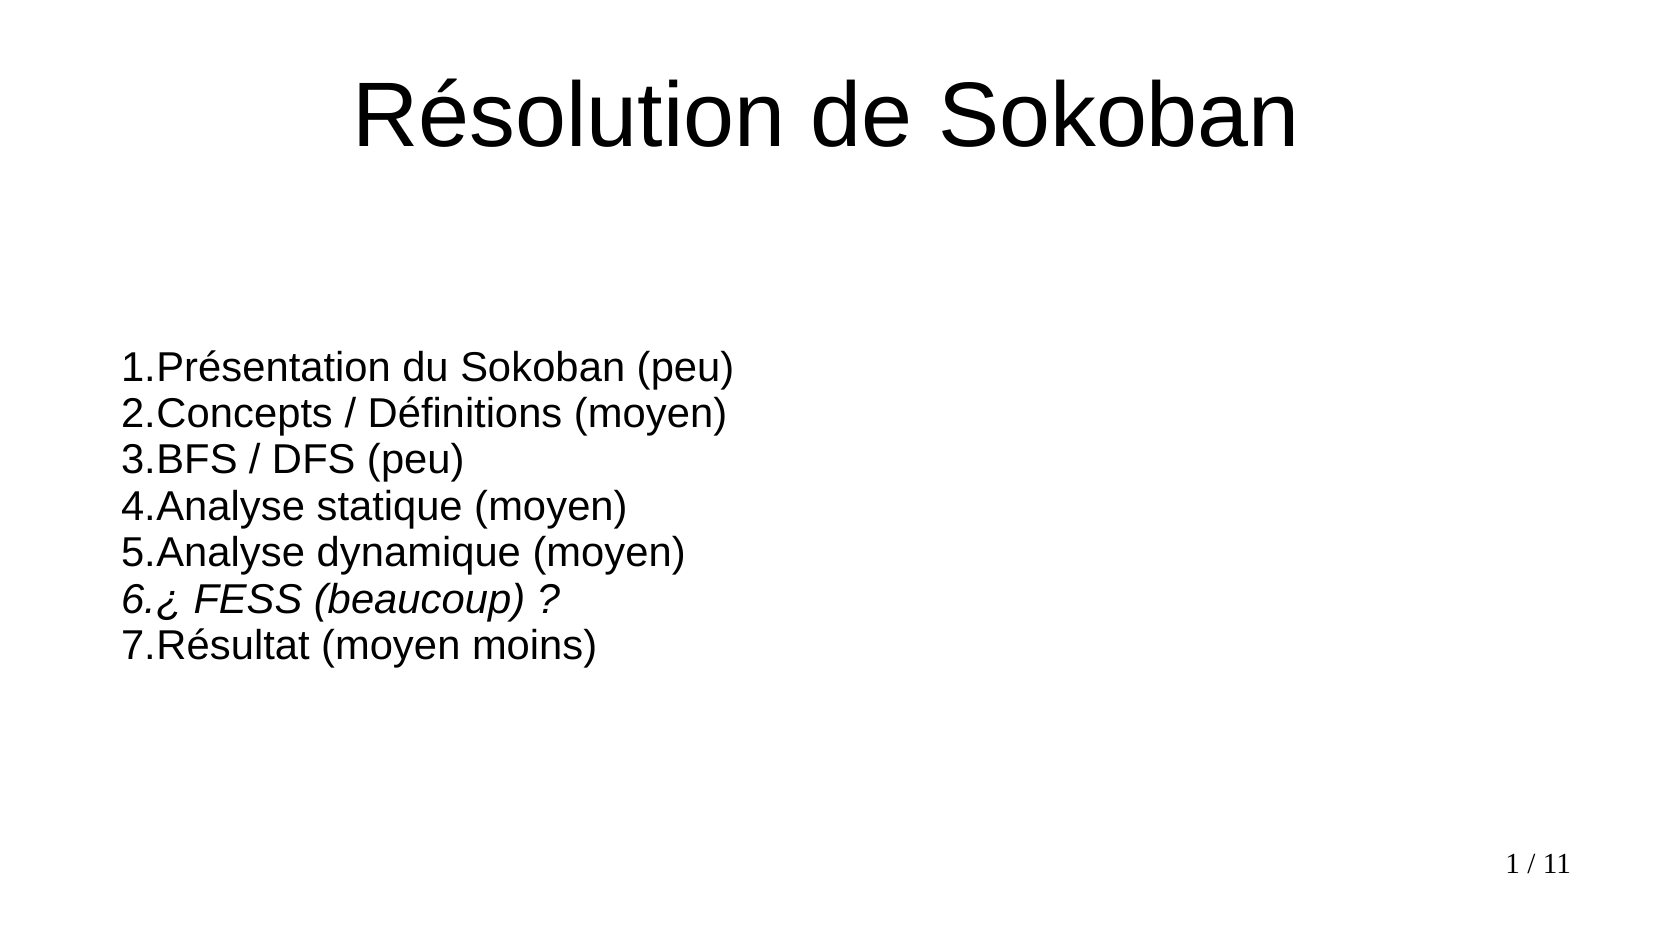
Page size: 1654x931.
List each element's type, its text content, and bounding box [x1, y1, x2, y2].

title Résolution de Sokoban [82, 37, 1571, 193]
text_box Présentation du Sokoban (peu) Concepts / Définitions (moyen) BFS / DFS (peu) Analyse statique (moyen) Analyse dynamique (moyen) ¿ FESS (beaucoup) ? Résultat (moyen moins) [106, 236, 1548, 776]
